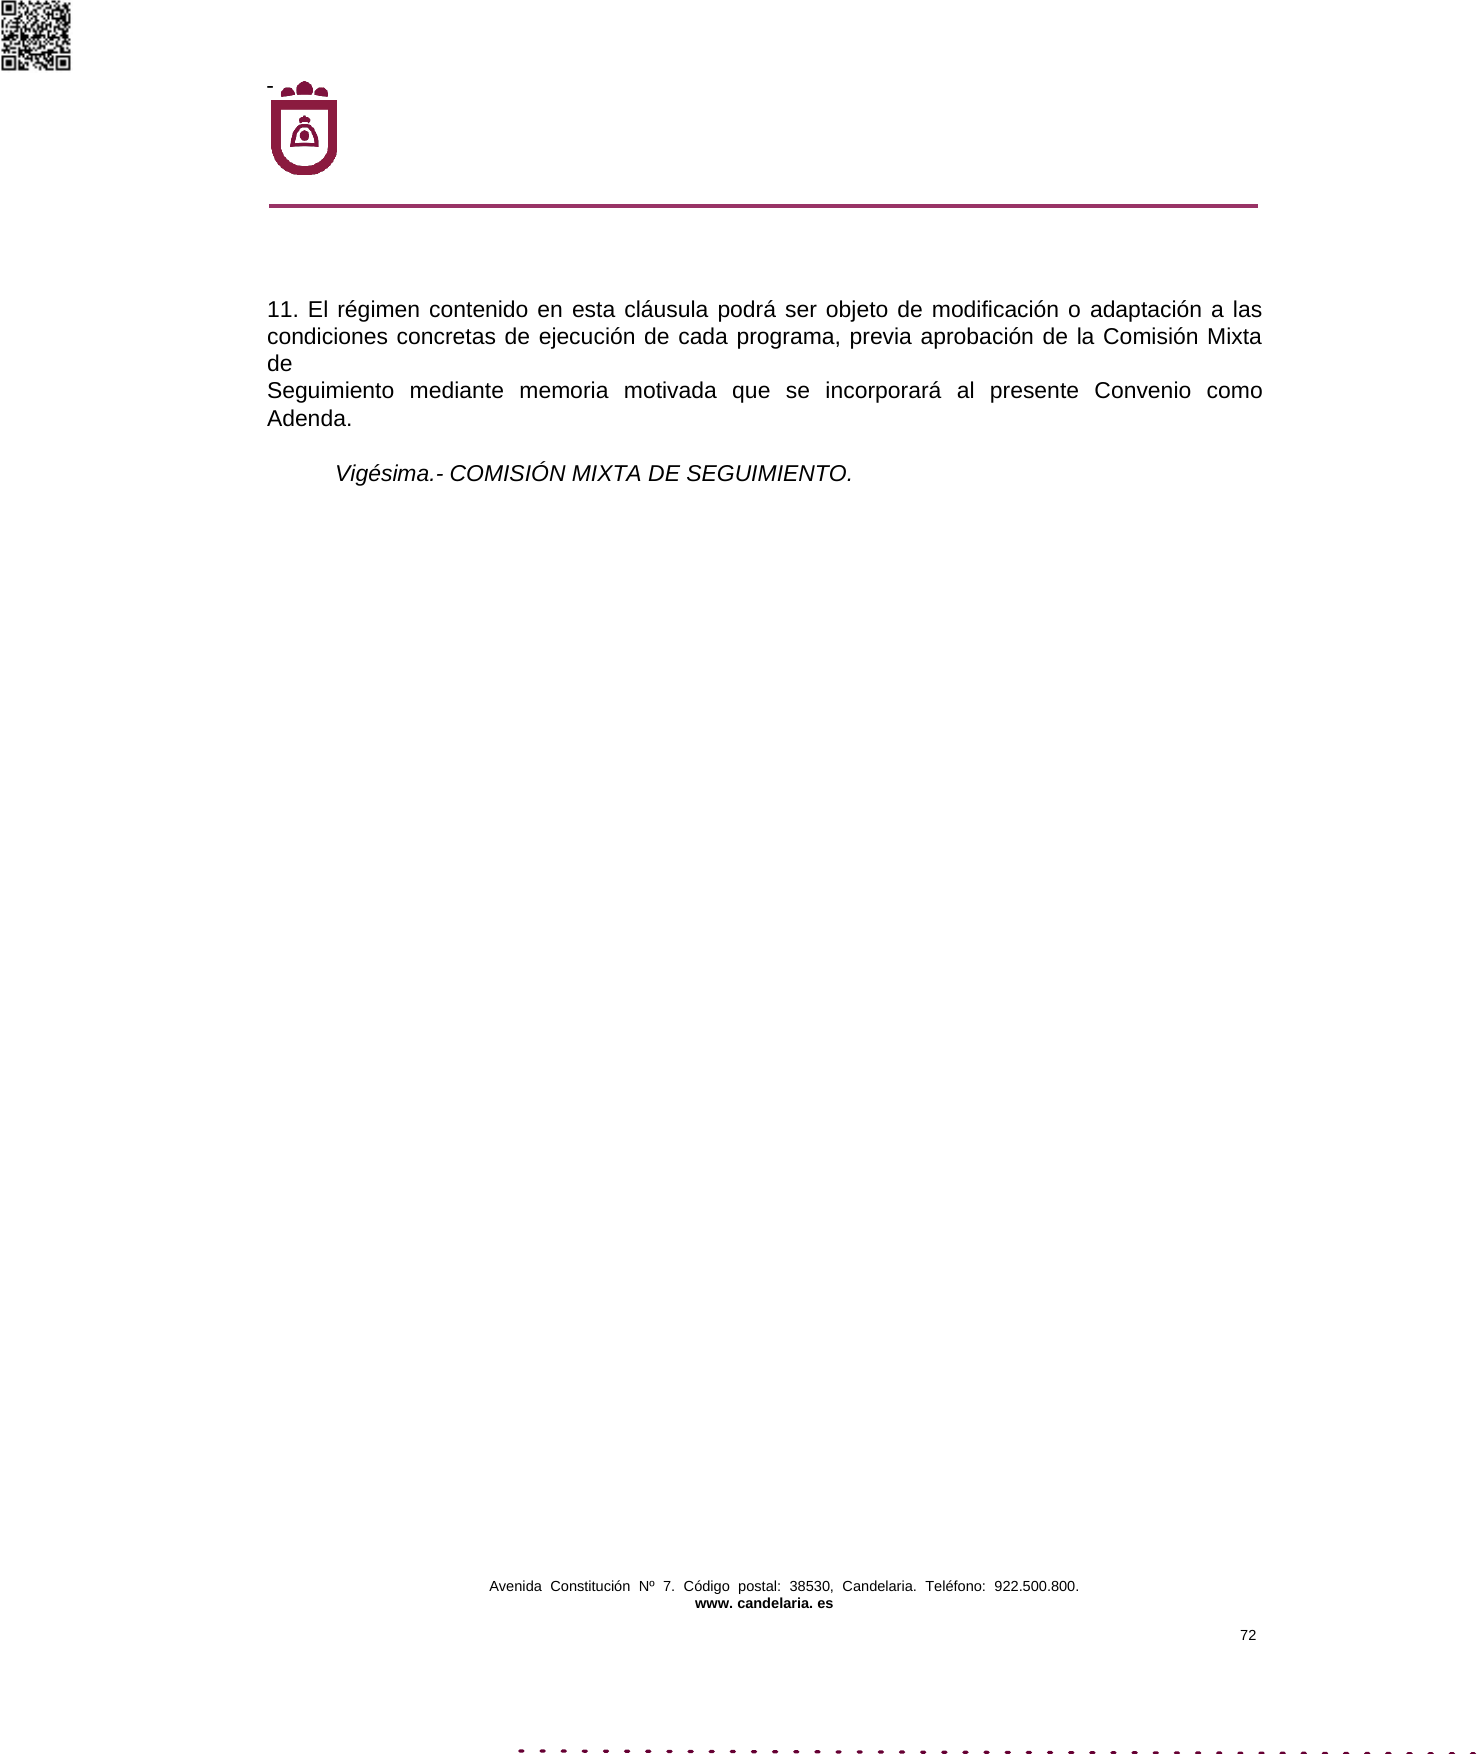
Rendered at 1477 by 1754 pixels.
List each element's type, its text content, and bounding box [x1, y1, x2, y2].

text Seguimiento mediante memoria motivada que se incorporará al presente Convenio como Adenda. [267, 377, 1263, 431]
text Vigésima.- COMISIÓN MIXTA DE SEGUIMIENTO. [266, 460, 1268, 487]
text 11. El régimen contenido en esta cláusula podrá ser objeto de modificación o adaptación a las condiciones concretas de ejecución de cada programa, previa aprobación de la Comisión Mixta de [267, 296, 1263, 376]
